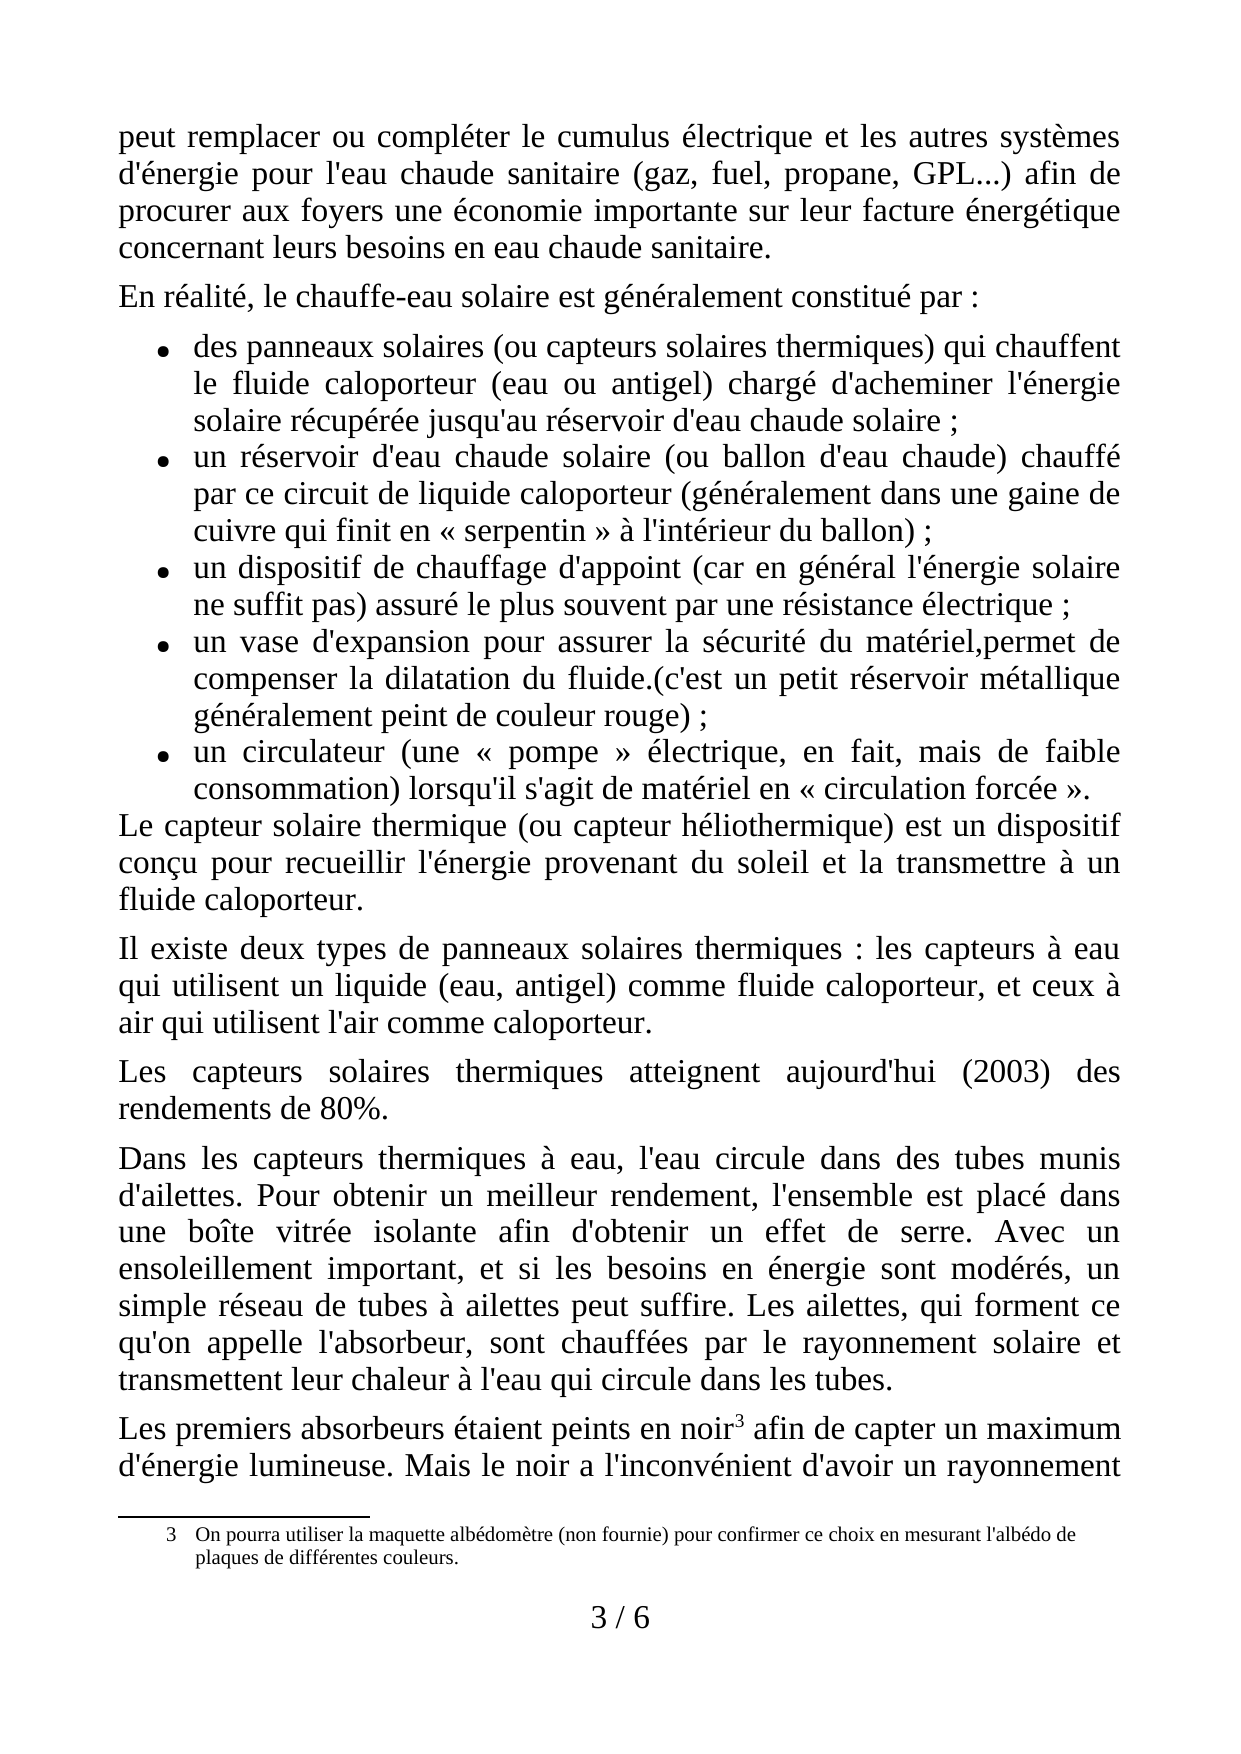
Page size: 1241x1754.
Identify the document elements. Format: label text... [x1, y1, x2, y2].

text Il existe deux types de panneaux solaires thermiques : les capteurs à eau qui utilisent un liquide (eau, antigel) comme fluide caloporteur, et ceux à air qui utilisent l'air comme caloporteur. [118, 930, 1122, 1041]
text Le capteur solaire thermique (ou capteur héliothermique) est un dispositif conçu pour recueillir l'énergie provenant du soleil et la transmettre à un fluide caloporteur. [118, 807, 1122, 917]
text Les premiers absorbeurs étaient peints en noir afin de capter un maximum d'énergie lumineuse. Mais le noir a l'inconvénient d'avoir un rayonnement [118, 1410, 1122, 1484]
list un réservoir d'eau chaude solaire (ou ballon d'eau chaude) chauffé par ce circuit de liquide caloporteur (généralement dans une gaine de cuivre qui finit en « serpentin » à l'intérieur du ballon) ; [156, 438, 1122, 549]
text On pourra utiliser la maquette albédomètre (non fournie) pour confirmer ce choix en mesurant l'albédo de plaques de différentes couleurs. [166, 1523, 1122, 1569]
list un dispositif de chauffage d'appoint (car en général l'énergie solaire ne suffit pas) assuré le plus souvent par une résistance électrique ; [156, 549, 1122, 622]
text Les capteurs solaires thermiques atteignent aujourd'hui (2003) des rendements de 80%. [118, 1053, 1122, 1127]
text Dans les capteurs thermiques à eau, l'eau circule dans des tubes munis d'ailettes. Pour obtenir un meilleur rendement, l'ensemble est placé dans une boîte vitrée isolante afin d'obtenir un effet de serre. Avec un ensoleillement important, et si les besoins en énergie sont modérés, un simple réseau de tubes à ailettes peut suffire. Les ailettes, qui forment ce qu'on appelle l'absorbeur, sont chauffées par le rayonnement solaire et transmettent leur chaleur à l'eau qui circule dans les tubes. [118, 1139, 1122, 1397]
list un circulateur (une « pompe » électrique, en fait, mais de faible consommation) lorsqu'il s'agit de matériel en « circulation forcée ». [156, 733, 1122, 807]
list un vase d'expansion pour assurer la sécurité du matériel,permet de compenser la dilatation du fluide.(c'est un petit réservoir métallique généralement peint de couleur rouge) ; [156, 622, 1122, 733]
list des panneaux solaires (ou capteurs solaires thermiques) qui chauffent le fluide caloporteur (eau ou antigel) chargé d'acheminer l'énergie solaire récupérée jusqu'au réservoir d'eau chaude solaire ; [156, 327, 1122, 438]
text peut remplacer ou compléter le cumulus électrique et les autres systèmes d'énergie pour l'eau chaude sanitaire (gaz, fuel, propane, GPL...) afin de procurer aux foyers une économie importante sur leur facture énergétique concernant leurs besoins en eau chaude sanitaire. [118, 118, 1122, 266]
text En réalité, le chauffe-eau solaire est généralement constitué par : [118, 278, 1122, 315]
